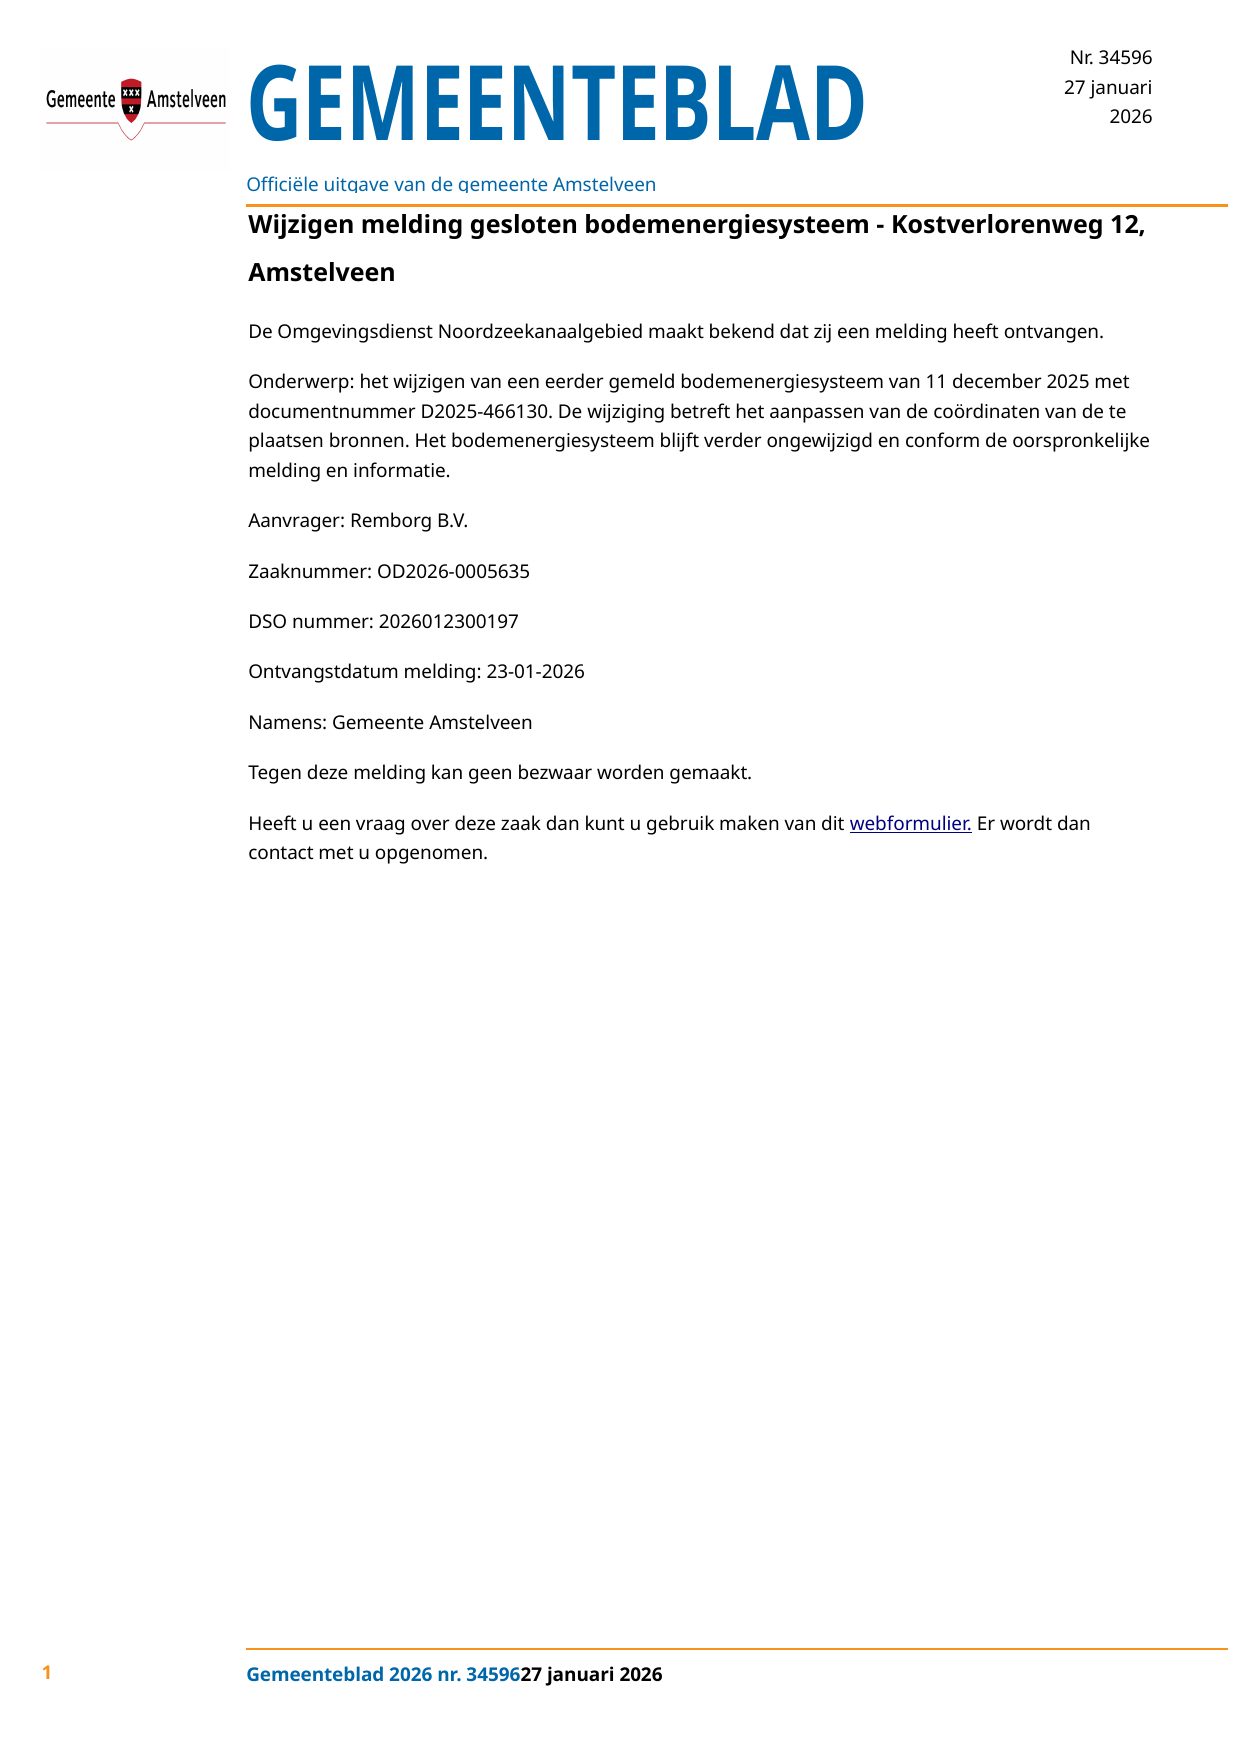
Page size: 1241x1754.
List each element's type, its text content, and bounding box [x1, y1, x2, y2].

text De Omgevingsdienst Noordzeekanaalgebied maakt bekend dat zij een melding heeft ontvangen. [248, 318, 1152, 344]
text Onderwerp: het wijzigen van een eerder gemeld bodemenergiesysteem van 11 december 2025 met documentnummer D2025-466130. De wijziging betreft het aanpassen van de coördinaten van de te plaatsen bronnen. Het bodemenergiesysteem blijft verder ongewijzigd en conform de oorspronkelijke melding en informatie. [248, 368, 1152, 483]
text Aanvrager: Remborg B.V. [248, 507, 1152, 533]
picture [41, 47, 231, 172]
text Ontvangstdatum melding: 23-01-2026 [248, 659, 1152, 684]
text Wijzigen melding gesloten bodemenergiesysteem - Kostverlorenweg 12, Amstelveen [248, 207, 1152, 288]
text Zaaknummer: OD2026-0005635 [248, 558, 1152, 584]
text Tegen deze melding kan geen bezwaar worden gemaakt. [248, 759, 1152, 785]
text Heeft u een vraag over deze zaak dan kunt u gebruik maken van dit webformulier. Er wordt dan contact met u opgenomen. [248, 810, 1152, 865]
text DSO nummer: 2026012300197 [248, 608, 1152, 634]
text Namens: Gemeente Amstelveen [248, 709, 1152, 735]
